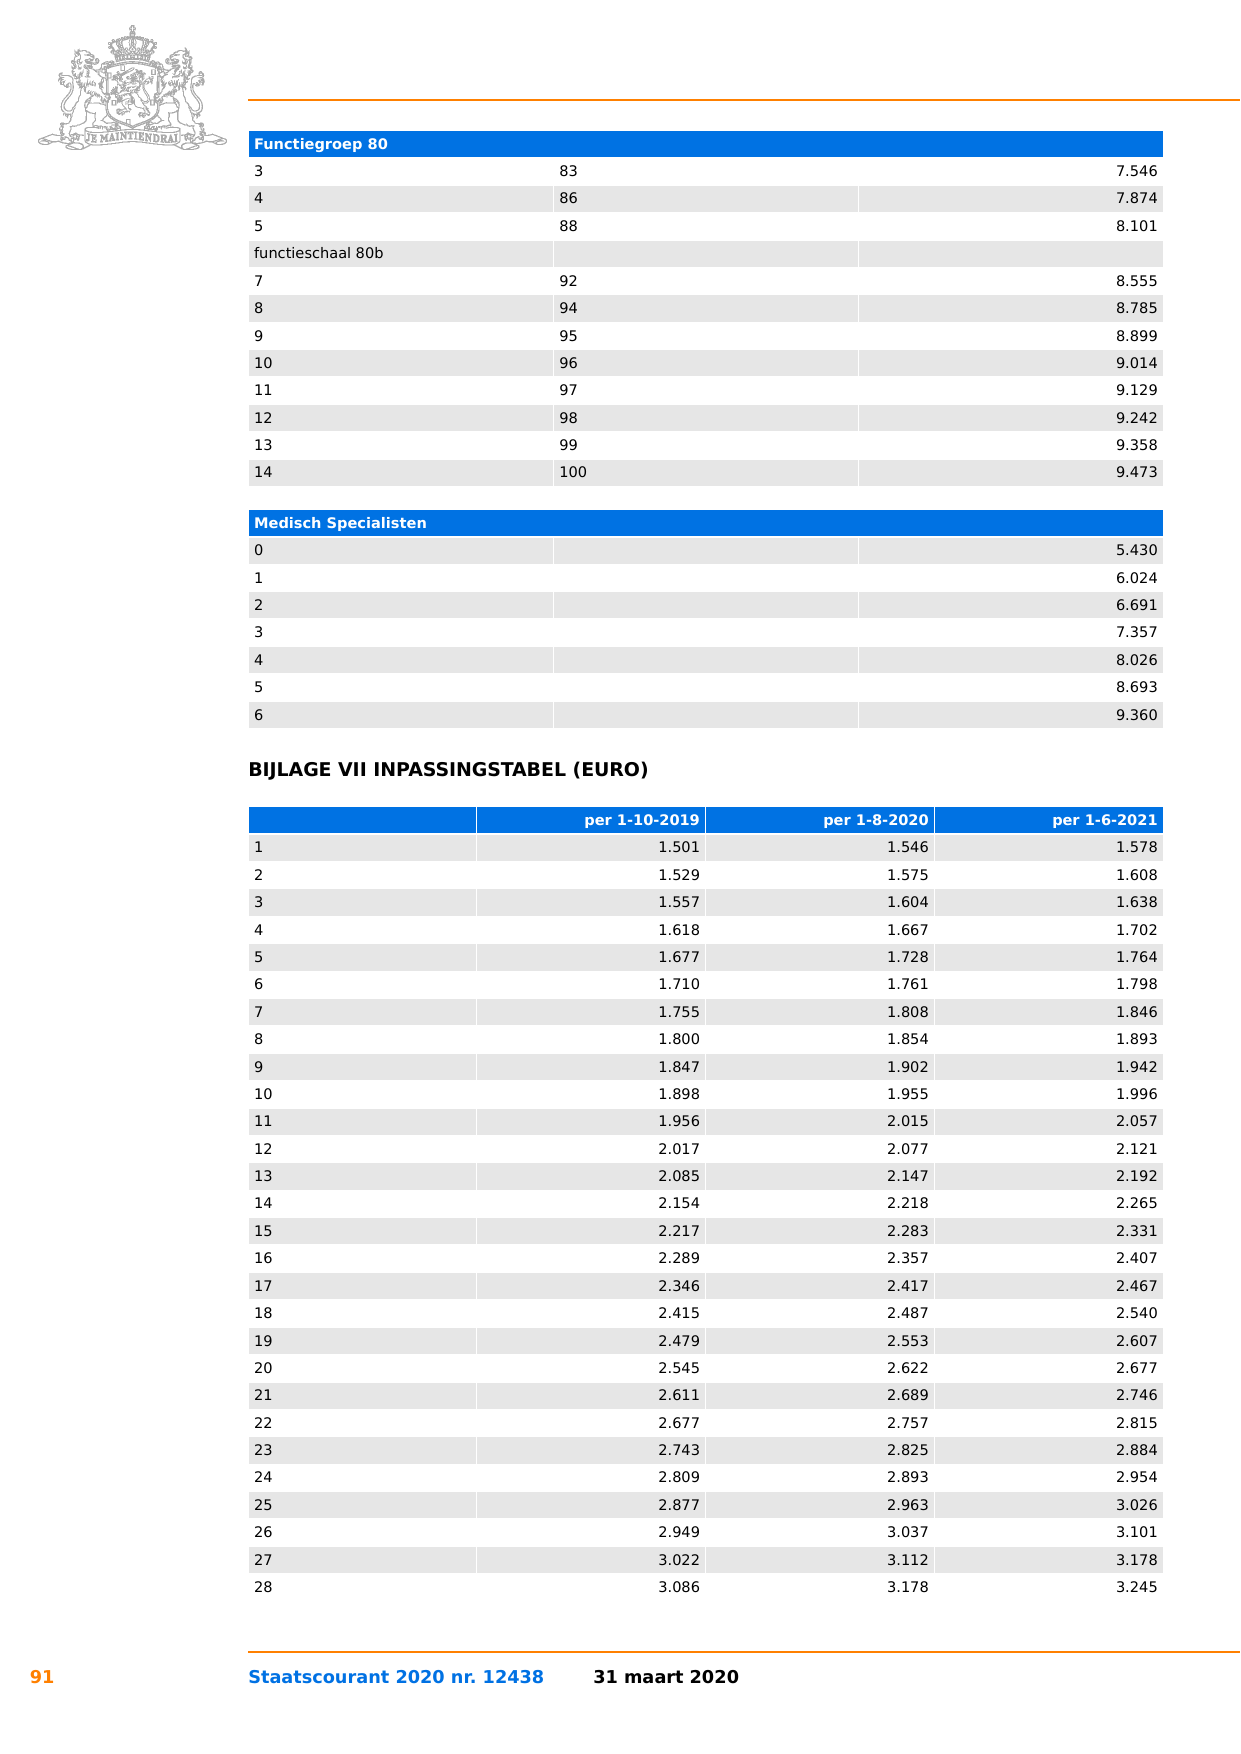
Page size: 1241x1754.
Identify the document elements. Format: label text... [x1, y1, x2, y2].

table_cell 1.702 [935, 917, 1163, 943]
table_cell 3.245 [935, 1574, 1163, 1601]
table_cell 22 [249, 1410, 476, 1436]
table_cell 1.638 [935, 889, 1163, 916]
table_cell 9.242 [859, 405, 1163, 431]
table_header [249, 807, 476, 833]
table_cell 2.893 [706, 1465, 934, 1491]
table_cell 8.899 [859, 323, 1163, 349]
table_cell 9.473 [859, 460, 1163, 486]
table_cell 9.360 [859, 702, 1163, 728]
table_cell 1.755 [477, 999, 705, 1025]
table_cell 11 [249, 1109, 476, 1135]
table_cell 1.808 [706, 999, 934, 1025]
table_cell 0 [249, 538, 553, 564]
table_cell 6 [249, 702, 553, 728]
table_cell 2.954 [935, 1465, 1163, 1491]
table_cell 2.217 [477, 1218, 705, 1244]
table_cell 5 [249, 674, 553, 701]
table_cell 2.677 [935, 1355, 1163, 1381]
table_cell [554, 241, 858, 267]
table_cell 1.854 [706, 1026, 934, 1053]
table_cell 2 [249, 862, 476, 888]
table_cell 1.728 [706, 944, 934, 971]
table_cell 2.077 [706, 1136, 934, 1162]
table_cell 3 [249, 158, 553, 185]
table_cell 2.815 [935, 1410, 1163, 1436]
table_cell 2.884 [935, 1437, 1163, 1464]
table_cell 3.037 [706, 1520, 934, 1546]
table_cell 1.578 [935, 835, 1163, 861]
table_cell 1.667 [706, 917, 934, 943]
table_cell 8 [249, 295, 553, 322]
table_cell 8 [249, 1026, 476, 1053]
table_cell 2.015 [706, 1109, 934, 1135]
table_cell 17 [249, 1273, 476, 1299]
table_cell 10 [249, 350, 553, 376]
table_cell 1 [249, 835, 476, 861]
table_cell 12 [249, 1136, 476, 1162]
table_cell 2.487 [706, 1300, 934, 1327]
table_cell 92 [554, 268, 858, 294]
table_cell 8.555 [859, 268, 1163, 294]
table_cell 1.846 [935, 999, 1163, 1025]
table_cell 3.026 [935, 1492, 1163, 1518]
table_cell [859, 241, 1163, 267]
table_cell 2.677 [477, 1410, 705, 1436]
table_cell 2.417 [706, 1273, 934, 1299]
table_cell 86 [554, 186, 858, 212]
table_cell [554, 538, 858, 564]
table_cell 2.757 [706, 1410, 934, 1436]
table_cell 8.026 [859, 647, 1163, 673]
table_cell 2.407 [935, 1246, 1163, 1272]
table_cell 88 [554, 213, 858, 239]
table_cell 1.893 [935, 1026, 1163, 1053]
table_cell 6 [249, 972, 476, 998]
table_cell 2.057 [935, 1109, 1163, 1135]
table_cell 24 [249, 1465, 476, 1491]
table_cell 9.358 [859, 432, 1163, 459]
table_cell 6.691 [859, 592, 1163, 618]
table_cell 2.545 [477, 1355, 705, 1381]
table_cell 9 [249, 1054, 476, 1080]
table_cell 3 [249, 620, 553, 646]
table_cell 7.357 [859, 620, 1163, 646]
table_cell 2.611 [477, 1383, 705, 1409]
table_cell 3 [249, 889, 476, 916]
table_cell 2.743 [477, 1437, 705, 1464]
table_cell 2.553 [706, 1328, 934, 1354]
table_cell 2.331 [935, 1218, 1163, 1244]
table_cell 2.607 [935, 1328, 1163, 1354]
subtitle BIJLAGE VII INPASSINGSTABEL (EURO) [248, 759, 1163, 781]
table_cell 7.546 [859, 158, 1163, 185]
table_cell 98 [554, 405, 858, 431]
table_cell 2.147 [706, 1163, 934, 1190]
table_cell 16 [249, 1246, 476, 1272]
table_cell 1.618 [477, 917, 705, 943]
table_cell 2.963 [706, 1492, 934, 1518]
table_cell 1.764 [935, 944, 1163, 971]
table_cell 7 [249, 999, 476, 1025]
table_cell 99 [554, 432, 858, 459]
table_cell [554, 674, 858, 701]
table_cell 1.575 [706, 862, 934, 888]
table_cell 2.283 [706, 1218, 934, 1244]
table_cell 28 [249, 1574, 476, 1601]
table_cell 9.129 [859, 378, 1163, 404]
table_cell 21 [249, 1383, 476, 1409]
table_cell 1.847 [477, 1054, 705, 1080]
table_cell 8.693 [859, 674, 1163, 701]
table_cell 2.877 [477, 1492, 705, 1518]
table_cell 26 [249, 1520, 476, 1546]
table_cell 5 [249, 944, 476, 971]
table_cell 1.501 [477, 835, 705, 861]
table_cell 1.761 [706, 972, 934, 998]
table_cell 11 [249, 378, 553, 404]
table_cell 2.809 [477, 1465, 705, 1491]
table_cell 13 [249, 432, 553, 459]
table_cell 20 [249, 1355, 476, 1381]
table_cell 23 [249, 1437, 476, 1464]
table_cell 3.086 [477, 1574, 705, 1601]
table_cell 5.430 [859, 538, 1163, 564]
table_cell 97 [554, 378, 858, 404]
table_cell 6.024 [859, 565, 1163, 591]
table_cell 14 [249, 460, 553, 486]
table_cell 2.357 [706, 1246, 934, 1272]
table_cell 15 [249, 1218, 476, 1244]
table_cell [554, 592, 858, 618]
table_cell 4 [249, 186, 553, 212]
table_cell 13 [249, 1163, 476, 1190]
picture [38, 25, 227, 150]
table_cell 1.955 [706, 1081, 934, 1107]
table_cell 3.178 [706, 1574, 934, 1601]
table_cell 2.949 [477, 1520, 705, 1546]
table_cell 12 [249, 405, 553, 431]
table_cell 2 [249, 592, 553, 618]
table_header Functiegroep 80 [249, 131, 1163, 157]
table_cell 100 [554, 460, 858, 486]
table_cell 3.022 [477, 1547, 705, 1573]
table_cell 2.289 [477, 1246, 705, 1272]
table_cell 1.902 [706, 1054, 934, 1080]
table_cell 96 [554, 350, 858, 376]
table_cell [554, 702, 858, 728]
table_cell 2.415 [477, 1300, 705, 1327]
table_cell 2.218 [706, 1191, 934, 1217]
table_cell 2.479 [477, 1328, 705, 1354]
table_cell 1 [249, 565, 553, 591]
table_cell 1.798 [935, 972, 1163, 998]
table_cell 2.121 [935, 1136, 1163, 1162]
table_cell [554, 620, 858, 646]
table_cell 2.017 [477, 1136, 705, 1162]
table_cell 3.112 [706, 1547, 934, 1573]
table_cell 2.540 [935, 1300, 1163, 1327]
table_cell 19 [249, 1328, 476, 1354]
table_cell 9 [249, 323, 553, 349]
table_cell 2.467 [935, 1273, 1163, 1299]
table_cell 25 [249, 1492, 476, 1518]
table_cell 2.825 [706, 1437, 934, 1464]
table_cell 83 [554, 158, 858, 185]
table_cell 3.101 [935, 1520, 1163, 1546]
table_cell 2.689 [706, 1383, 934, 1409]
table_cell [554, 647, 858, 673]
table_cell 1.956 [477, 1109, 705, 1135]
table_cell 7.874 [859, 186, 1163, 212]
table_cell 1.898 [477, 1081, 705, 1107]
table_cell 1.942 [935, 1054, 1163, 1080]
table_cell 1.604 [706, 889, 934, 916]
table_cell 4 [249, 647, 553, 673]
table_cell 14 [249, 1191, 476, 1217]
table_cell 2.085 [477, 1163, 705, 1190]
table_cell 2.154 [477, 1191, 705, 1217]
table_cell 1.800 [477, 1026, 705, 1053]
table_cell 8.785 [859, 295, 1163, 322]
table_cell 1.677 [477, 944, 705, 971]
table_cell 2.192 [935, 1163, 1163, 1190]
table_cell 7 [249, 268, 553, 294]
table_header Medisch Specialisten [249, 510, 1163, 536]
table_cell 1.529 [477, 862, 705, 888]
table_cell 1.996 [935, 1081, 1163, 1107]
table_cell [554, 565, 858, 591]
table_header per 1-10-2019 [477, 807, 705, 833]
table_cell 1.608 [935, 862, 1163, 888]
table_cell 8.101 [859, 213, 1163, 239]
table_cell 4 [249, 917, 476, 943]
table_cell 10 [249, 1081, 476, 1107]
table_header per 1-8-2020 [706, 807, 934, 833]
table_cell 5 [249, 213, 553, 239]
table_cell 2.746 [935, 1383, 1163, 1409]
table_cell 1.546 [706, 835, 934, 861]
table_cell functieschaal 80b [249, 241, 553, 267]
table_cell 1.710 [477, 972, 705, 998]
table_cell 9.014 [859, 350, 1163, 376]
table_cell 95 [554, 323, 858, 349]
table_cell 2.265 [935, 1191, 1163, 1217]
table_cell 2.346 [477, 1273, 705, 1299]
table_header per 1-6-2021 [935, 807, 1163, 833]
table_cell 2.622 [706, 1355, 934, 1381]
table_cell 3.178 [935, 1547, 1163, 1573]
table_cell 1.557 [477, 889, 705, 916]
table_cell 18 [249, 1300, 476, 1327]
table_cell 94 [554, 295, 858, 322]
table_cell 27 [249, 1547, 476, 1573]
